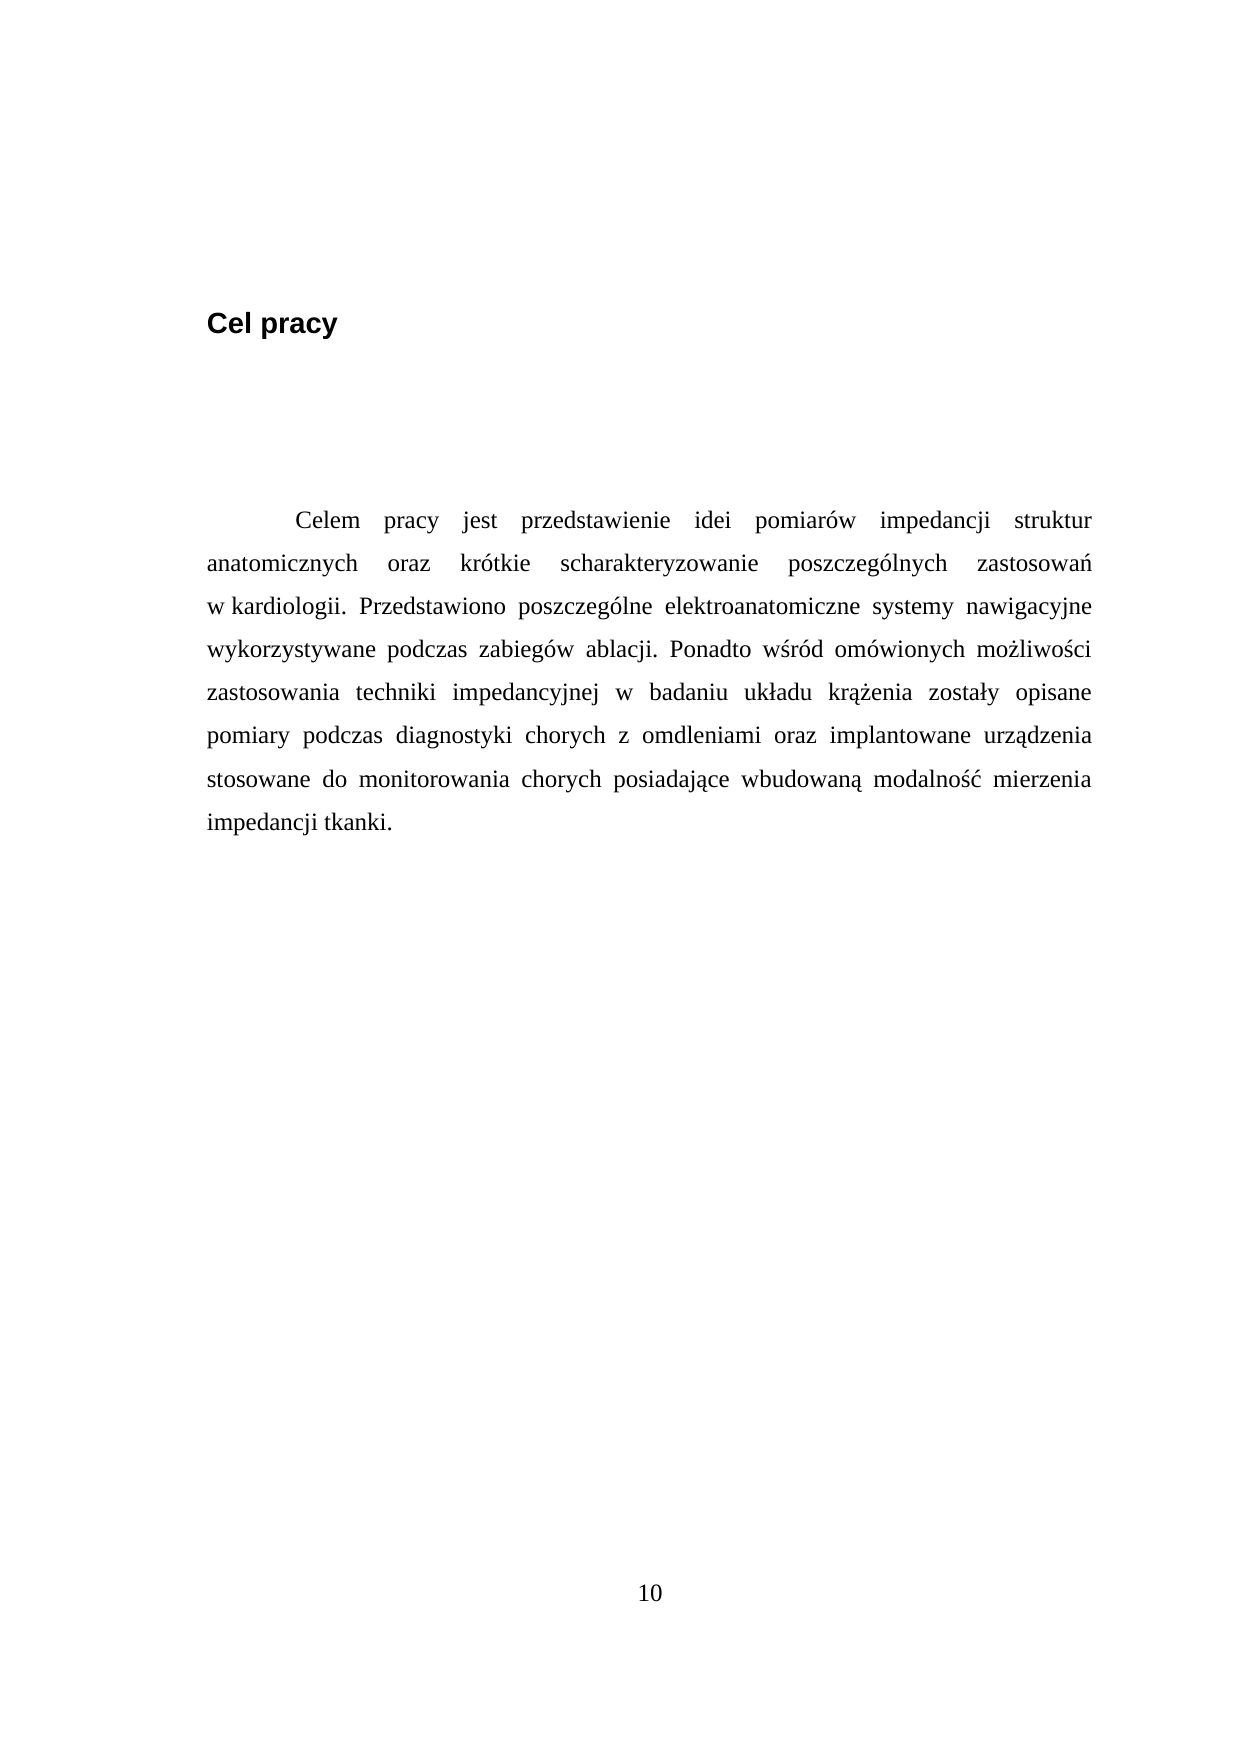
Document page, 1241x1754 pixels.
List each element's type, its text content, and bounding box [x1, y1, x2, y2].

subtitle Cel pracy [207, 306, 1093, 340]
text Celem pracy jest przedstawienie idei pomiarów impedancji struktur anatomicznych oraz krótkie scharakteryzowanie poszczególnych zastosowań w kardiologii. Przedstawiono poszczególne elektroanatomiczne systemy nawigacyjne wykorzystywane podczas zabiegów ablacji. Ponadto wśród omówionych możliwości zastosowania techniki impedancyjnej w badaniu układu krążenia zostały opisane pomiary podczas diagnostyki chorych z omdleniami oraz implantowane urządzenia stosowane do monitorowania chorych posiadające wbudowaną modalność mierzenia impedancji tkanki. [207, 505, 1093, 836]
